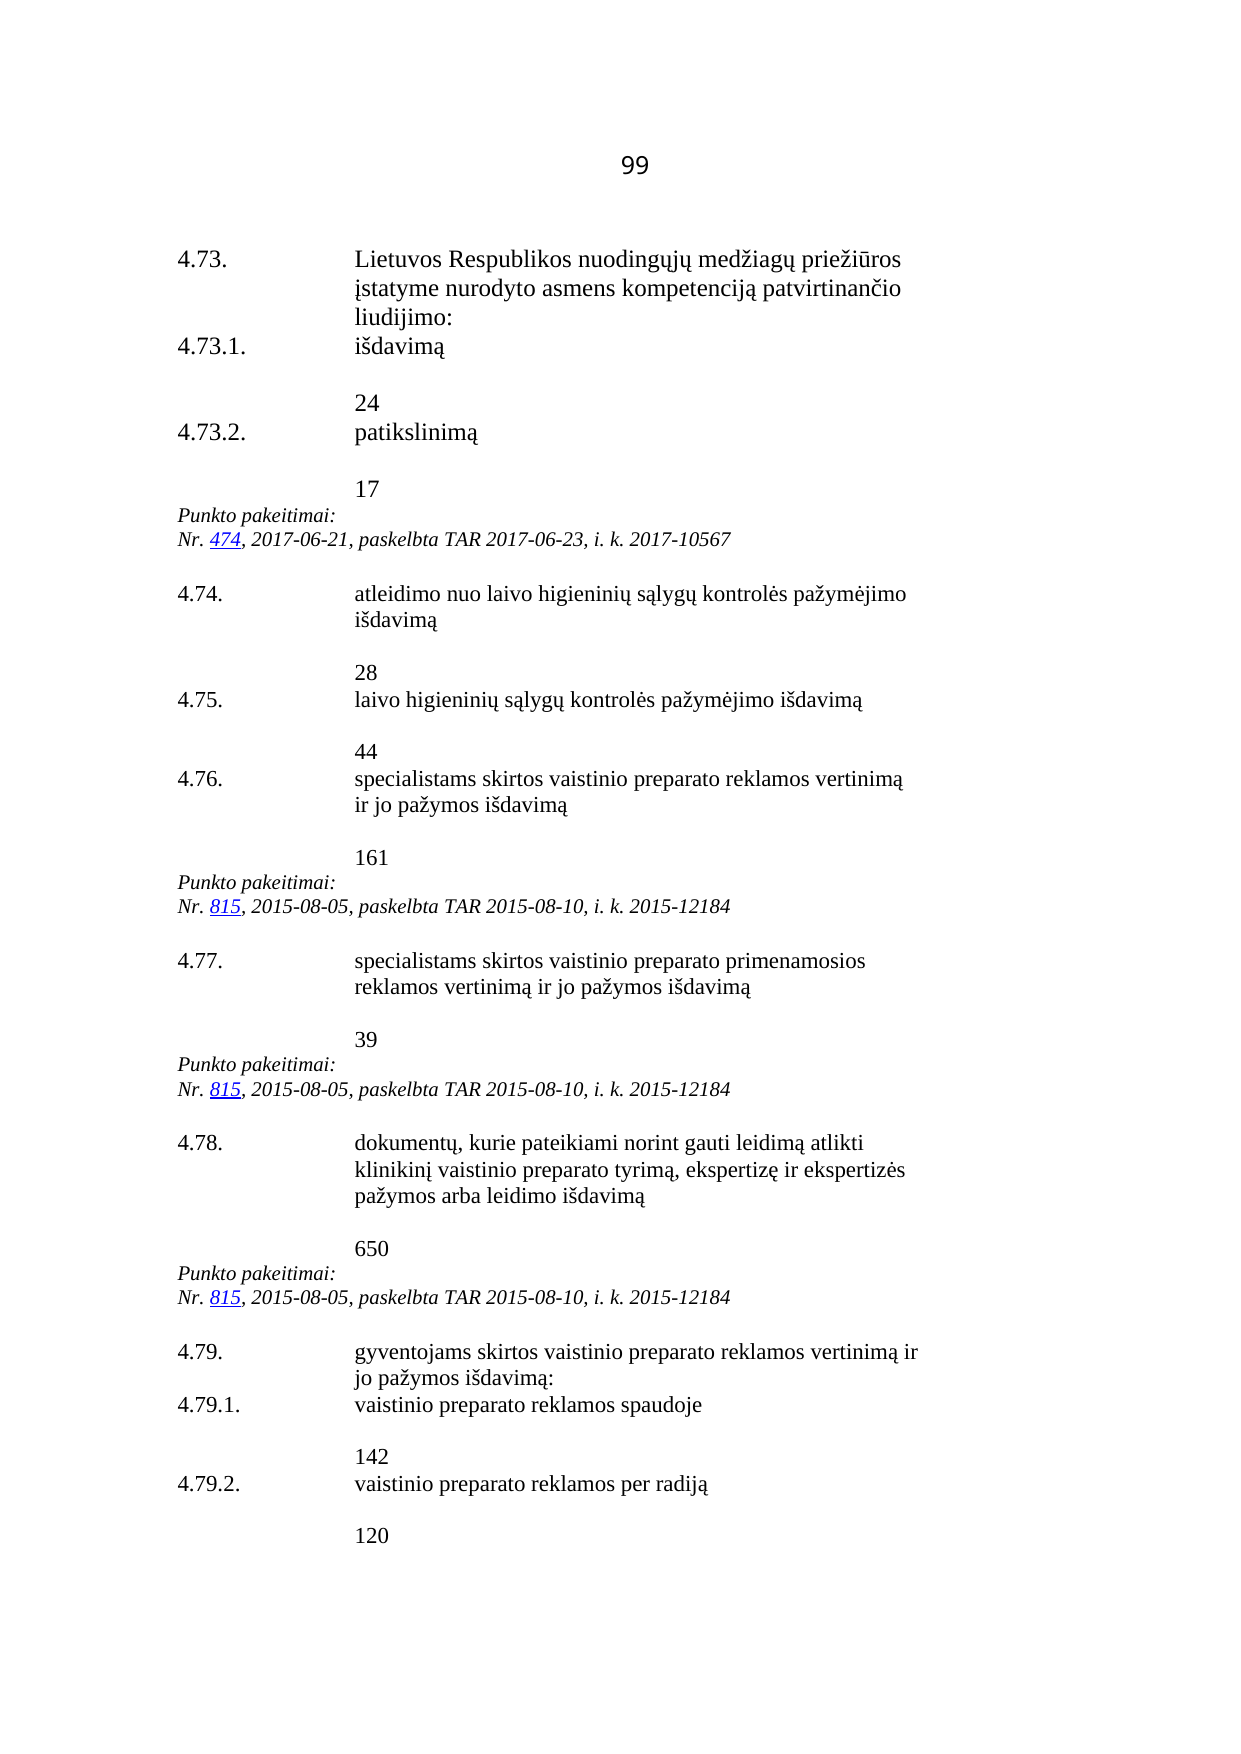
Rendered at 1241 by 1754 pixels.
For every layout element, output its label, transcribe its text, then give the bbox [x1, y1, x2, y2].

text įstatyme nurodyto asmens kompetenciją patvirtinančio [354, 273, 916, 302]
text reklamos vertinimą ir jo pažymos išdavimą 39 [354, 973, 945, 1052]
text Nr. 815, 2015-08-05, paskelbta TAR 2015-08-10, i. k. 2015-12184 [177, 894, 1093, 918]
text 4.74. atleidimo nuo laivo higieninių sąlygų kontrolės pažymėjimo [177, 580, 945, 607]
text 4.78. dokumentų, kurie pateikiami norint gauti leidimą atlikti [177, 1129, 945, 1156]
text 4.79.1. vaistinio preparato reklamos spaudoje 142 [177, 1391, 945, 1470]
text Punkto pakeitimai: [177, 503, 1093, 527]
text Punkto pakeitimai: [177, 870, 1093, 894]
text Nr. 815, 2015-08-05, paskelbta TAR 2015-08-10, i. k. 2015-12184 [177, 1076, 1093, 1101]
text 4.73.1. išdavimą 24 [177, 331, 916, 417]
text jo pažymos išdavimą: [354, 1364, 945, 1391]
text 4.77. specialistams skirtos vaistinio preparato primenamosios [177, 947, 945, 973]
text ir jo pažymos išdavimą 161 [354, 791, 945, 870]
text Punkto pakeitimai: [177, 1052, 1093, 1076]
text 4.73. Lietuvos Respublikos nuodingųjų medžiagų priežiūros [177, 244, 916, 273]
text 4.73.2. patikslinimą 17 [177, 417, 916, 503]
text 4.79. gyventojams skirtos vaistinio preparato reklamos vertinimą ir [177, 1338, 945, 1364]
text 4.79.2. vaistinio preparato reklamos per radiją 120 [177, 1470, 945, 1549]
text 4.75. laivo higieninių sąlygų kontrolės pažymėjimo išdavimą 44 [177, 686, 945, 765]
text 4.76. specialistams skirtos vaistinio preparato reklamos vertinimą [177, 765, 945, 791]
text pažymos arba leidimo išdavimą 650 [354, 1182, 945, 1261]
text Punkto pakeitimai: [177, 1261, 1093, 1285]
text liudijimo: [354, 302, 916, 331]
text Nr. 815, 2015-08-05, paskelbta TAR 2015-08-10, i. k. 2015-12184 [177, 1285, 1093, 1309]
text Nr. 474, 2017-06-21, paskelbta TAR 2017-06-23, i. k. 2017-10567 [177, 527, 1093, 551]
text išdavimą 28 [354, 607, 945, 686]
text klinikinį vaistinio preparato tyrimą, ekspertizę ir ekspertizės [354, 1156, 945, 1182]
